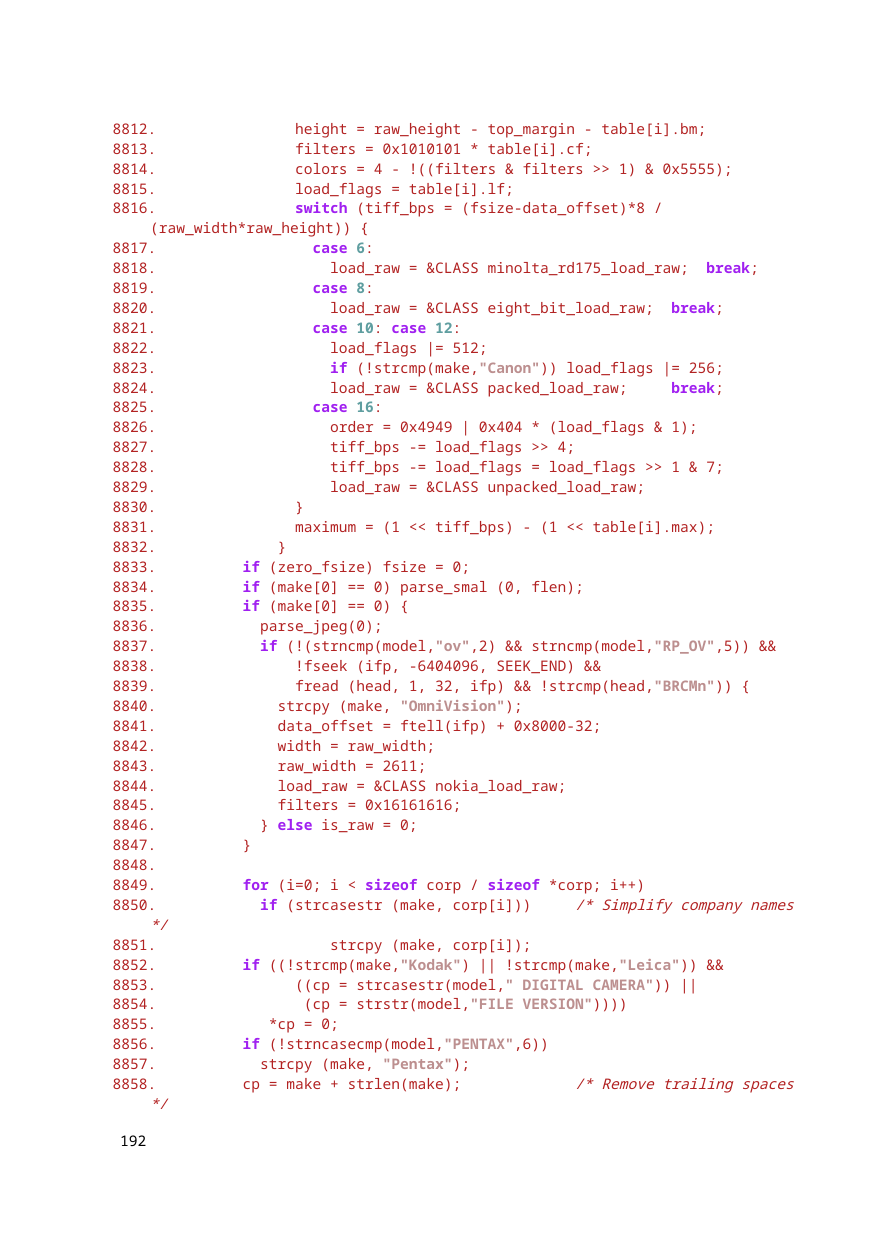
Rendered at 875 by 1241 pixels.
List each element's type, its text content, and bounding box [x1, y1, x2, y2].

list load_raw = &CLASS eight_bit_load_raw; break; [112, 298, 799, 318]
list switch (tiff_bps = (fsize-data_offset)*8 / (raw_width*raw_height)) { [112, 198, 799, 238]
list width = raw_width; [112, 736, 799, 755]
list cp = make + strlen(make); /* Remove trailing spaces */ [112, 1074, 799, 1113]
list } [112, 497, 799, 517]
list if (strcasestr (make, corp[i])) /* Simplify company names */ [112, 895, 799, 934]
list (cp = strstr(model,"FILE VERSION")))) [112, 994, 799, 1014]
list strcpy (make, corp[i]); [112, 934, 799, 954]
list load_raw = &CLASS unpacked_load_raw; [112, 477, 799, 497]
list data_offset = ftell(ifp) + 0x8000-32; [112, 716, 799, 736]
list case 6: [112, 238, 799, 258]
list fread (head, 1, 32, ifp) && !strcmp(head,"BRCMn")) { [112, 676, 799, 696]
list case 8: [112, 278, 799, 298]
list filters = 0x1010101 * table[i].cf; [112, 139, 799, 158]
list strcpy (make, "Pentax"); [112, 1054, 799, 1074]
list case 10: case 12: [112, 318, 799, 338]
list } [112, 537, 799, 556]
list strcpy (make, "OmniVision"); [112, 696, 799, 716]
list filters = 0x16161616; [112, 795, 799, 815]
list load_raw = &CLASS packed_load_raw; break; [112, 377, 799, 397]
list } [112, 835, 799, 855]
list if (!strcmp(make,"Canon")) load_flags |= 256; [112, 357, 799, 377]
list if (make[0] == 0) { [112, 596, 799, 616]
list tiff_bps -= load_flags >> 4; [112, 437, 799, 457]
list raw_width = 2611; [112, 755, 799, 775]
list height = raw_height - top_margin - table[i].bm; [112, 119, 799, 139]
list load_flags |= 512; [112, 338, 799, 357]
list for (i=0; i < sizeof corp / sizeof *corp; i++) [112, 875, 799, 895]
list ((cp = strcasestr(model," DIGITAL CAMERA")) || [112, 974, 799, 994]
list if ((!strcmp(make,"Kodak") || !strcmp(make,"Leica")) && [112, 954, 799, 974]
list case 16: [112, 397, 799, 417]
list load_raw = &CLASS nokia_load_raw; [112, 775, 799, 795]
list maximum = (1 << tiff_bps) - (1 << table[i].max); [112, 517, 799, 537]
list order = 0x4949 | 0x404 * (load_flags & 1); [112, 417, 799, 437]
list parse_jpeg(0); [112, 616, 799, 636]
list } else is_raw = 0; [112, 815, 799, 835]
list tiff_bps -= load_flags = load_flags >> 1 & 7; [112, 457, 799, 477]
list if (make[0] == 0) parse_smal (0, flen); [112, 576, 799, 596]
list load_raw = &CLASS minolta_rd175_load_raw; break; [112, 258, 799, 278]
list colors = 4 - !((filters & filters >> 1) & 0x5555); [112, 158, 799, 178]
list load_flags = table[i].lf; [112, 178, 799, 198]
list *cp = 0; [112, 1014, 799, 1034]
list if (!(strncmp(model,"ov",2) && strncmp(model,"RP_OV",5)) && [112, 636, 799, 656]
list if (!strncasecmp(model,"PENTAX",6)) [112, 1034, 799, 1054]
list !fseek (ifp, -6404096, SEEK_END) && [112, 656, 799, 676]
list if (zero_fsize) fsize = 0; [112, 556, 799, 576]
